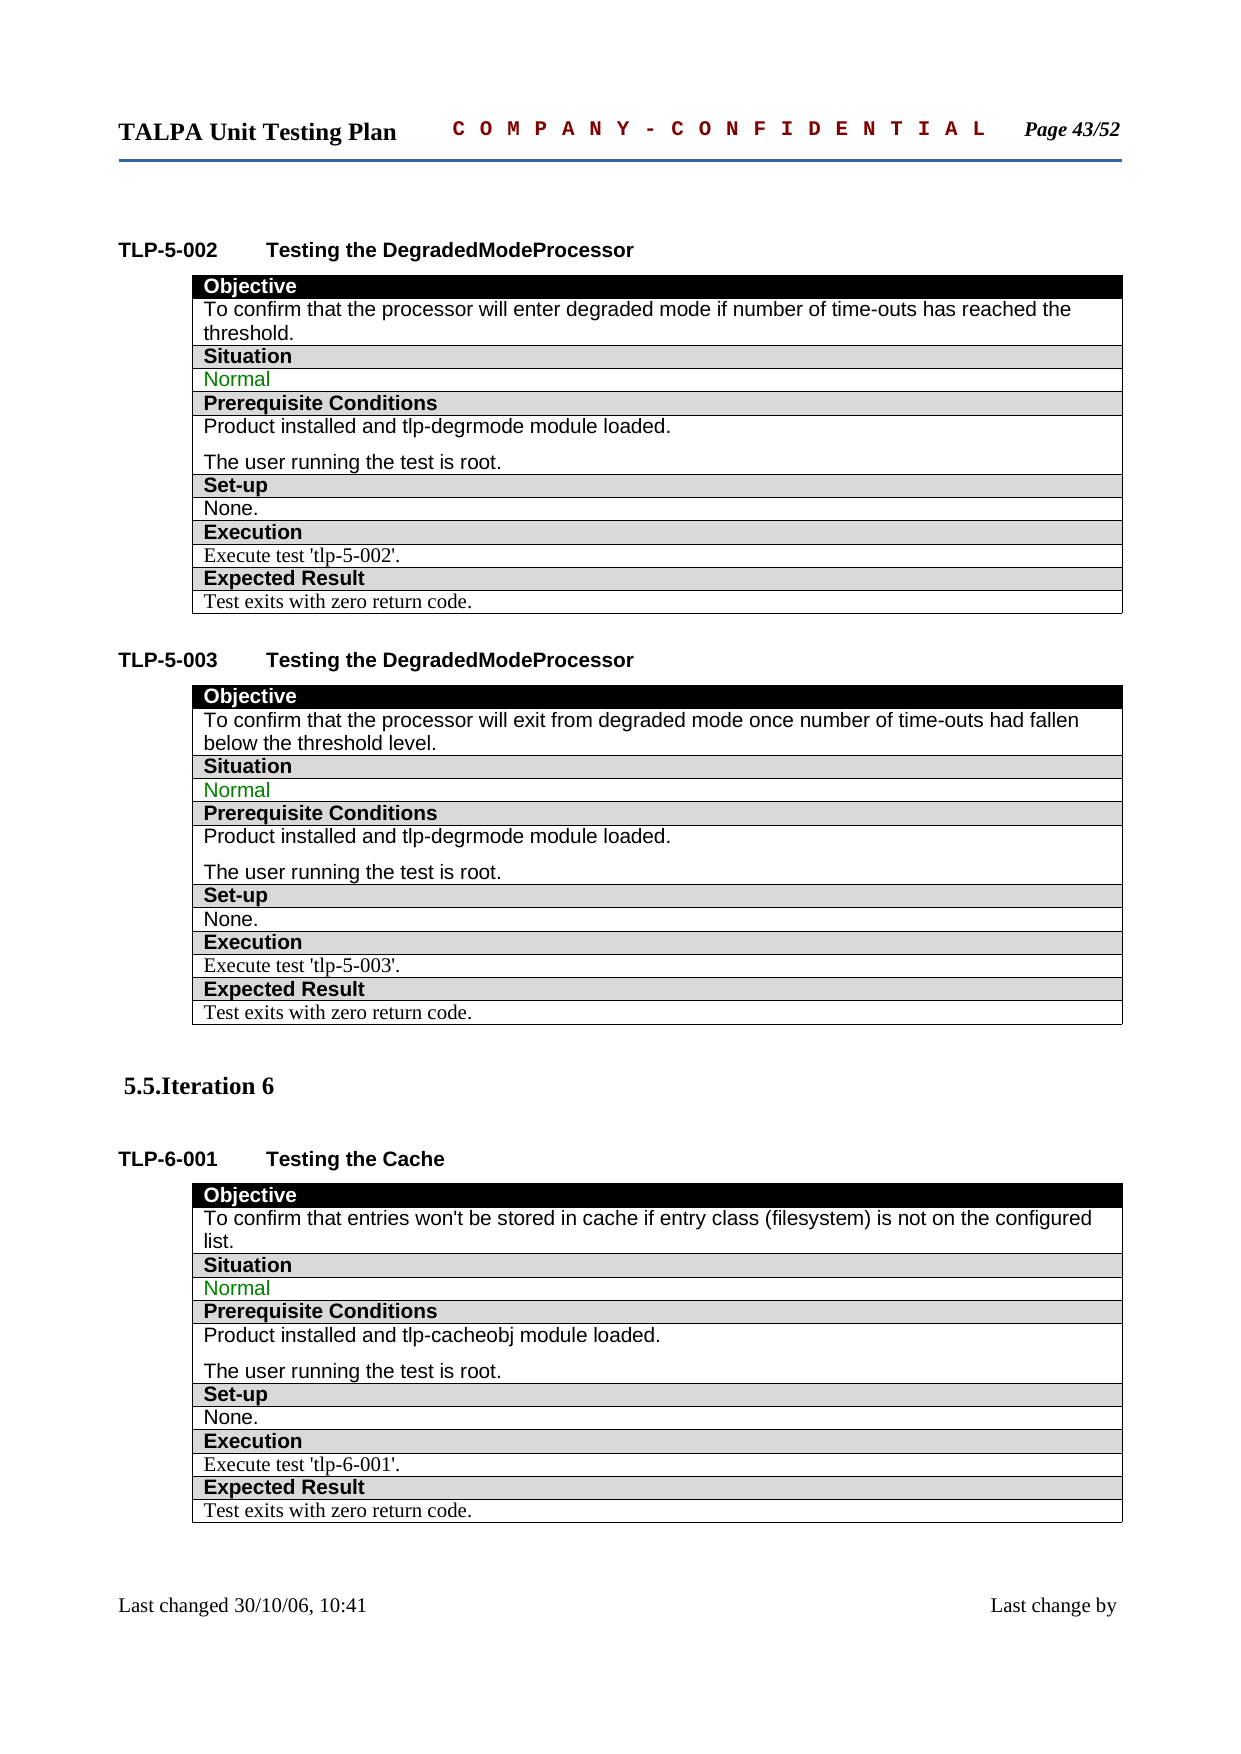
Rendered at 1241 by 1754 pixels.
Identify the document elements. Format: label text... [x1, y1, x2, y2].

table_header Objective [193, 1184, 1122, 1207]
table_cell Prerequisite Conditions [193, 802, 1122, 825]
table_cell Execute test 'tlp-6-001'. [193, 1454, 1122, 1476]
table_cell Product installed and tlp-degrmode module loaded. The user running the test is root. [193, 826, 1122, 884]
table_cell Product installed and tlp-cacheobj module loaded. The user running the test is root. [193, 1324, 1122, 1383]
table_cell To confirm that the processor will enter degraded mode if number of time-outs has reached the threshold. [193, 299, 1122, 345]
table_cell None. [193, 908, 1122, 931]
table_cell Execution [193, 932, 1122, 954]
table_cell Product installed and tlp-degrmode module loaded. The user running the test is root. [193, 416, 1122, 474]
table_cell Prerequisite Conditions [193, 1301, 1122, 1323]
table_cell None. [193, 498, 1122, 520]
table_cell Test exits with zero return code. [193, 591, 1122, 613]
table_cell Situation [193, 1254, 1122, 1277]
table_cell Expected Result [193, 978, 1122, 1000]
table_cell Situation [193, 346, 1122, 368]
table_cell Situation [193, 756, 1122, 778]
table_cell Test exits with zero return code. [193, 1500, 1122, 1522]
text TLP-5-003 Testing the DegradedModeProcessor [118, 649, 1122, 672]
table_cell Execute test 'tlp-5-002'. [193, 545, 1122, 567]
table_cell Test exits with zero return code. [193, 1001, 1122, 1024]
table_cell Expected Result [193, 568, 1122, 590]
table_header Objective [193, 276, 1122, 298]
table_cell To confirm that the processor will exit from degraded mode once number of time-outs had fallen below the threshold level. [193, 709, 1122, 755]
table_cell None. [193, 1407, 1122, 1429]
table_cell Normal [193, 779, 1122, 801]
table_cell Execute test 'tlp-5-003'. [193, 955, 1122, 977]
table_cell Execution [193, 521, 1122, 544]
text TLP-6-001 Testing the Cache [118, 1148, 1122, 1171]
table_cell Expected Result [193, 1477, 1122, 1499]
subtitle Iteration 6 [124, 1072, 1122, 1099]
table_cell Normal [193, 369, 1122, 391]
table_cell Set-up [193, 885, 1122, 907]
table_cell Prerequisite Conditions [193, 392, 1122, 415]
table_cell To confirm that entries won't be stored in cache if entry class (filesystem) is not on the configured list. [193, 1208, 1122, 1253]
table_cell Normal [193, 1278, 1122, 1300]
table_cell Execution [193, 1430, 1122, 1453]
table_cell Set-up [193, 475, 1122, 497]
table_header Objective [193, 686, 1122, 708]
table_cell Set-up [193, 1384, 1122, 1406]
text TLP-5-002 Testing the DegradedModeProcessor [118, 239, 1122, 262]
